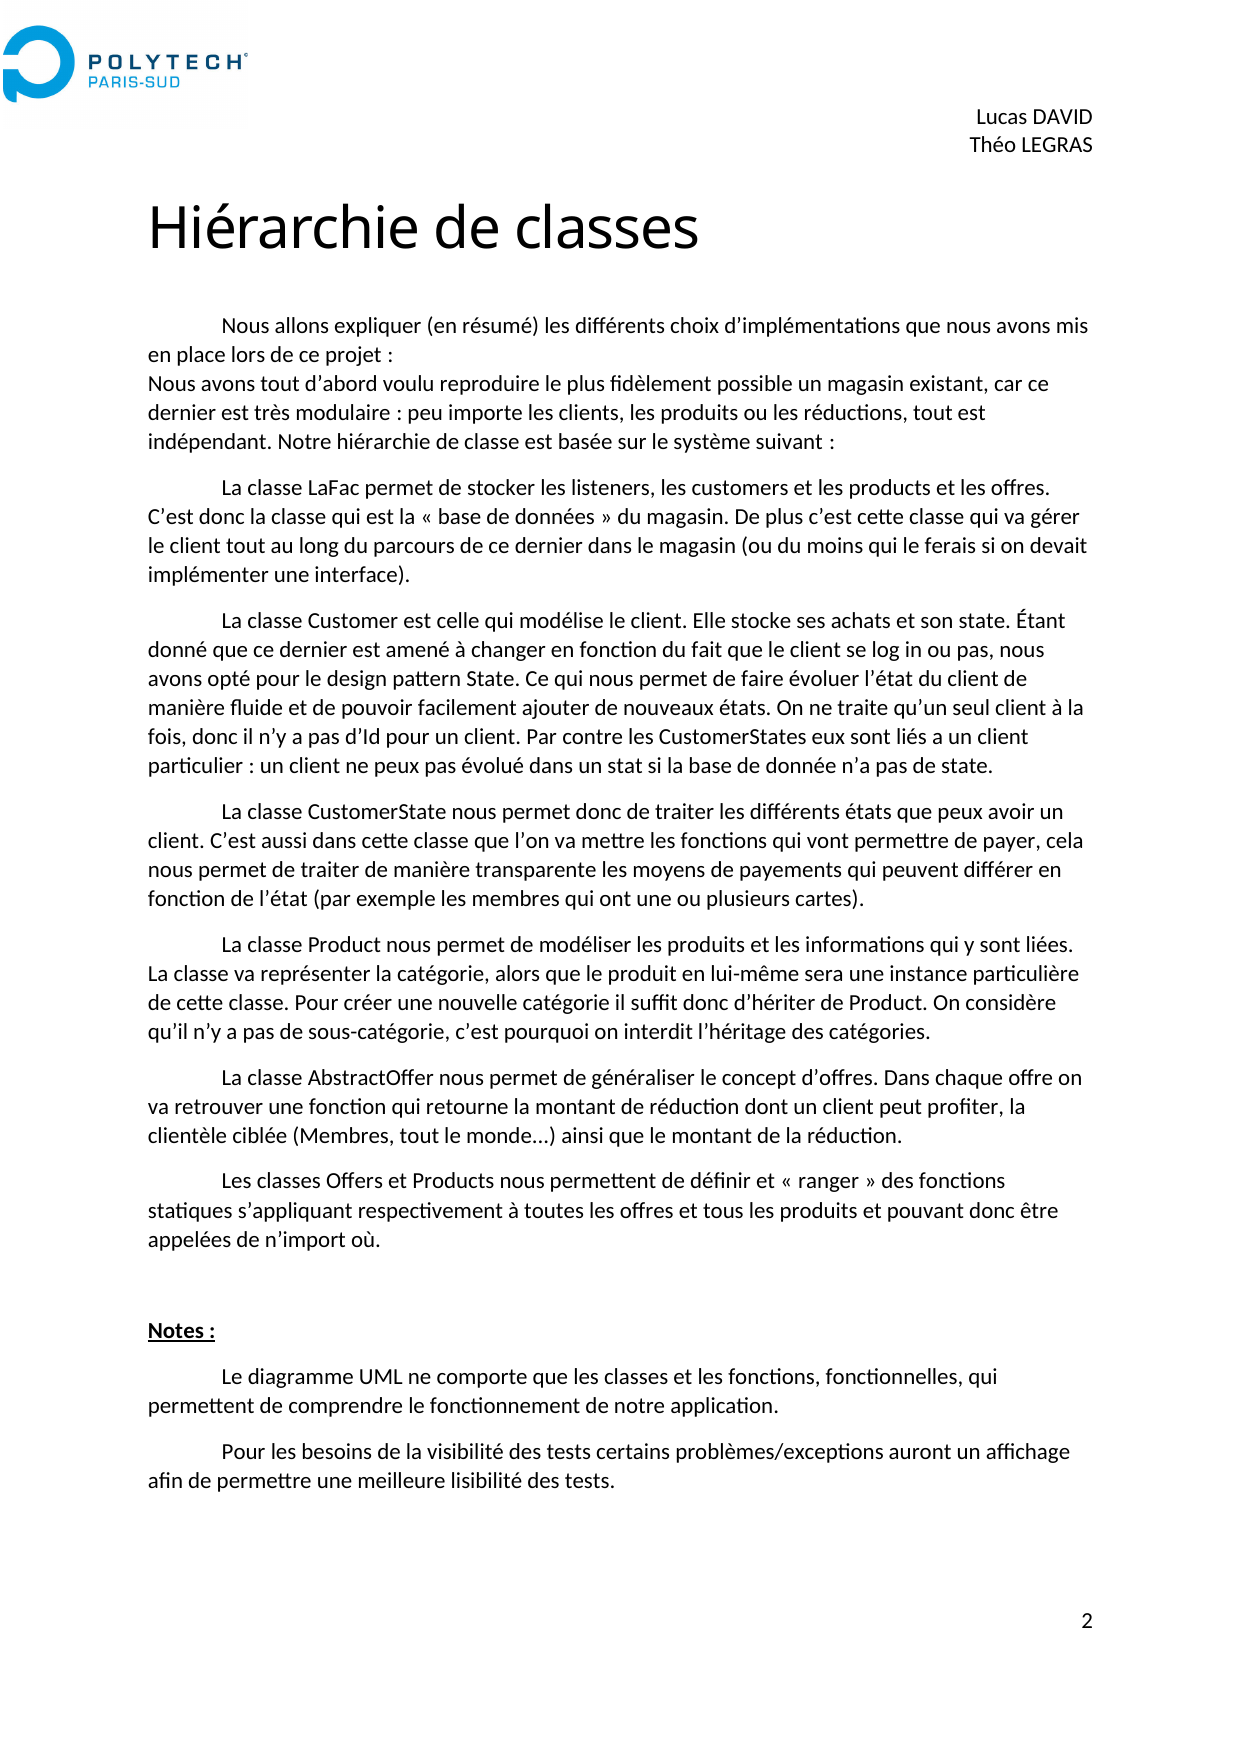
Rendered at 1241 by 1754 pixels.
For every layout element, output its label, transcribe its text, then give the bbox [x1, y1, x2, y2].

text Hiérarchie de classes [148, 186, 1093, 265]
text La classe Customer est celle qui modélise le client. Elle stocke ses achats et son state. Étant donné que ce dernier est amené à changer en fonction du fait que le client se log in ou pas, nous avons opté pour le design pattern State. Ce qui nous permet de faire évoluer l’état du client de manière fluide et de pouvoir facilement ajouter de nouveaux états. On ne traite qu’un seul client à la fois, donc il n’y a pas d’Id pour un client. Par contre les CustomerStates eux sont liés a un client particulier : un client ne peux pas évolué dans un stat si la base de donnée n’a pas de state. [148, 606, 1093, 779]
text Nous allons expliquer (en résumé) les différents choix d’implémentations que nous avons mis en place lors de ce projet : Nous avons tout d’abord voulu reproduire le plus fidèlement possible un magasin existant, car ce dernier est très modulaire : peu importe les clients, les produits ou les réductions, tout est indépendant. Notre hiérarchie de classe est basée sur le système suivant : [148, 311, 1093, 455]
text La classe AbstractOffer nous permet de généraliser le concept d’offres. Dans chaque offre on va retrouver une fonction qui retourne la montant de réduction dont un client peut profiter, la clientèle ciblée (Membres, tout le monde...) ainsi que le montant de la réduction. [148, 1063, 1093, 1149]
text La classe Product nous permet de modéliser les produits et les informations qui y sont liées. La classe va représenter la catégorie, alors que le produit en lui-même sera une instance particulière de cette classe. Pour créer une nouvelle catégorie il suffit donc d’hériter de Product. On considère qu’il n’y a pas de sous-catégorie, c’est pourquoi on interdit l’héritage des catégories. [148, 930, 1093, 1045]
text La classe CustomerState nous permet donc de traiter les différents états que peux avoir un client. C’est aussi dans cette classe que l’on va mettre les fonctions qui vont permettre de payer, cela nous permet de traiter de manière transparente les moyens de payements qui peuvent différer en fonction de l’état (par exemple les membres qui ont une ou plusieurs cartes). [148, 797, 1093, 912]
text La classe LaFac permet de stocker les listeners, les customers et les products et les offres. C’est donc la classe qui est la « base de données » du magasin. De plus c’est cette classe qui va gérer le client tout au long du parcours de ce dernier dans le magasin (ou du moins qui le ferais si on devait implémenter une interface). [148, 473, 1093, 588]
text Les classes Offers et Products nous permettent de définir et « ranger » des fonctions statiques s’appliquant respectivement à toutes les offres et tous les produits et pouvant donc être appelées de n’import où. [148, 1167, 1093, 1253]
text Le diagramme UML ne comporte que les classes et les fonctions, fonctionnelles, qui permettent de comprendre le fonctionnement de notre application. [148, 1362, 1093, 1419]
text Pour les besoins de la visibilité des tests certains problèmes/exceptions auront un affichage afin de permettre une meilleure lisibilité des tests. [148, 1437, 1093, 1494]
text Notes : [148, 1316, 1093, 1344]
